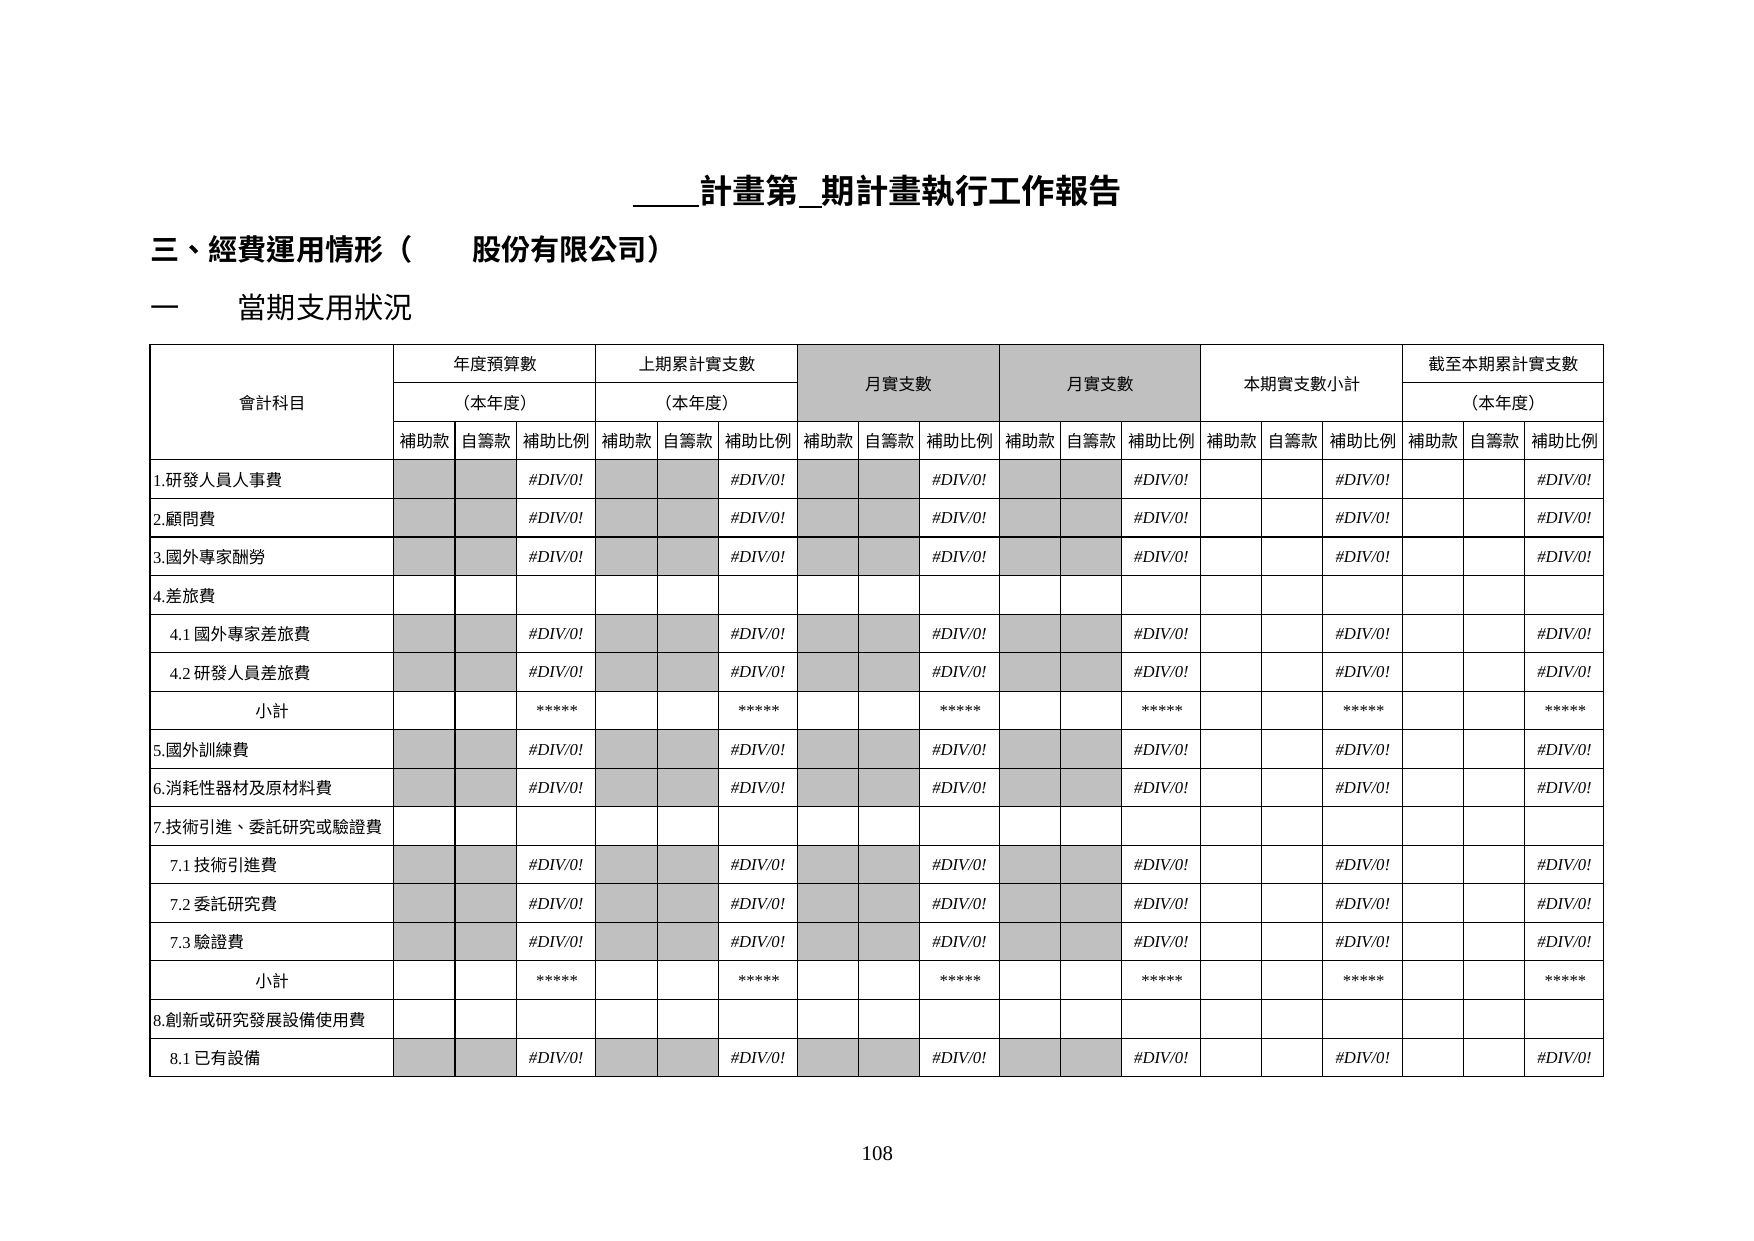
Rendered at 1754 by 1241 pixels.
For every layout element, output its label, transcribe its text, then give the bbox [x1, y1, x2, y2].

table_cell [596, 1039, 657, 1076]
table_cell #DIV/0! [719, 769, 797, 806]
table_cell ***** [517, 961, 595, 999]
table_cell [1403, 460, 1463, 498]
table_cell [1000, 923, 1060, 960]
table_cell [1000, 615, 1060, 652]
table_cell [596, 653, 657, 691]
table_cell #DIV/0! [920, 769, 999, 806]
table_cell #DIV/0! [1525, 1039, 1603, 1076]
table_cell #DIV/0! [719, 460, 797, 498]
table_cell [658, 807, 718, 845]
table_cell 自籌款 [1464, 422, 1524, 459]
table_cell #DIV/0! [1323, 499, 1402, 536]
table_cell #DIV/0! [1122, 499, 1200, 536]
table_cell [1000, 769, 1060, 806]
table_cell #DIV/0! [920, 653, 999, 691]
table_cell #DIV/0! [1323, 1039, 1402, 1076]
table_cell [1201, 807, 1261, 845]
table_cell [1201, 615, 1261, 652]
table_cell #DIV/0! [1525, 460, 1603, 498]
table_cell [456, 730, 516, 768]
table_cell [1201, 538, 1261, 575]
table_cell [596, 807, 657, 845]
table_cell 7.3驗證費 [151, 923, 393, 960]
table_cell 8.1已有設備 [151, 1039, 393, 1076]
table_cell [658, 499, 718, 536]
table_cell [394, 653, 454, 691]
table_cell [1464, 846, 1524, 883]
table_cell [1000, 961, 1060, 999]
table_cell [1061, 730, 1121, 768]
table_cell [1201, 499, 1261, 536]
table_cell #DIV/0! [1525, 884, 1603, 922]
table_cell [798, 884, 858, 922]
table_cell 自籌款 [658, 422, 718, 459]
table_cell [1201, 576, 1261, 613]
table_cell 4.1國外專家差旅費 [151, 615, 393, 652]
table_cell [798, 1000, 858, 1037]
table_cell [658, 730, 718, 768]
table_cell [1403, 961, 1463, 999]
table_cell #DIV/0! [1323, 846, 1402, 883]
table_cell [1403, 846, 1463, 883]
table_cell [1061, 538, 1121, 575]
table_cell #DIV/0! [1122, 615, 1200, 652]
table_cell ***** [920, 692, 999, 729]
table_cell [658, 961, 718, 999]
table_header 年度預算數 [394, 345, 595, 382]
table_cell 6.消耗性器材及原材料費 [151, 769, 393, 806]
table_cell [1464, 961, 1524, 999]
table_cell [798, 730, 858, 768]
table_cell [1262, 576, 1322, 613]
table_cell [1201, 846, 1261, 883]
table_cell [1000, 653, 1060, 691]
table_cell [920, 807, 999, 845]
table_cell [1262, 1039, 1322, 1076]
table_cell 2.顧問費 [151, 499, 393, 536]
table_cell #DIV/0! [517, 1039, 595, 1076]
table_cell #DIV/0! [920, 499, 999, 536]
table_cell [1262, 1000, 1322, 1037]
table_cell [920, 1000, 999, 1037]
table_cell [596, 692, 657, 729]
table_cell #DIV/0! [920, 846, 999, 883]
table_cell #DIV/0! [1525, 730, 1603, 768]
table_cell [658, 653, 718, 691]
table_cell #DIV/0! [1122, 884, 1200, 922]
table_cell ***** [719, 961, 797, 999]
table_cell 補助款 [798, 422, 858, 459]
table_cell [394, 807, 454, 845]
table_cell 小計 [151, 692, 393, 729]
table_cell #DIV/0! [719, 884, 797, 922]
table_cell [596, 576, 657, 613]
table_cell #DIV/0! [920, 538, 999, 575]
table_cell [596, 615, 657, 652]
table_cell ***** [1122, 692, 1200, 729]
table_cell [456, 884, 516, 922]
table_cell [1000, 692, 1060, 729]
table_cell #DIV/0! [1525, 615, 1603, 652]
table_cell [1464, 1000, 1524, 1037]
table_cell #DIV/0! [1525, 769, 1603, 806]
table_cell [658, 769, 718, 806]
table_cell #DIV/0! [517, 769, 595, 806]
table_cell 補助款 [1201, 422, 1261, 459]
table_cell 4.2研發人員差旅費 [151, 653, 393, 691]
table_cell 補助比例 [920, 422, 999, 459]
table_cell [1403, 884, 1463, 922]
table_cell [1262, 653, 1322, 691]
table_cell [859, 730, 919, 768]
table_cell [798, 460, 858, 498]
table_cell [1262, 961, 1322, 999]
table_cell [1061, 923, 1121, 960]
table_cell #DIV/0! [517, 538, 595, 575]
table_cell 5.國外訓練費 [151, 730, 393, 768]
table_cell [1464, 499, 1524, 536]
table_cell [859, 884, 919, 922]
table_cell [456, 923, 516, 960]
table_cell [658, 1000, 718, 1037]
table_cell #DIV/0! [1122, 460, 1200, 498]
table_cell [1262, 884, 1322, 922]
table_cell [456, 576, 516, 613]
table_cell [456, 846, 516, 883]
table_cell [859, 538, 919, 575]
table_cell [1061, 692, 1121, 729]
table_cell #DIV/0! [1525, 538, 1603, 575]
table_cell [1201, 769, 1261, 806]
table_cell [859, 576, 919, 613]
table_cell #DIV/0! [719, 499, 797, 536]
table_cell [394, 692, 454, 729]
table_cell [1262, 769, 1322, 806]
table_cell 自籌款 [456, 422, 516, 459]
table_cell [394, 961, 454, 999]
table_cell [798, 1039, 858, 1076]
table_cell [1262, 730, 1322, 768]
table_cell [658, 1039, 718, 1076]
table_cell #DIV/0! [719, 615, 797, 652]
table_cell [394, 576, 454, 613]
table_cell [859, 846, 919, 883]
table_cell [798, 769, 858, 806]
table_cell [1201, 1039, 1261, 1076]
table_cell [1464, 576, 1524, 613]
table_cell [1403, 576, 1463, 613]
table_cell [1403, 653, 1463, 691]
table_cell [1061, 884, 1121, 922]
table_cell [517, 807, 595, 845]
table_cell [1323, 576, 1402, 613]
table_cell #DIV/0! [517, 460, 595, 498]
table_cell （本年度） [1403, 383, 1603, 421]
table_cell 3.國外專家酬勞 [151, 538, 393, 575]
table_cell 補助款 [1000, 422, 1060, 459]
table_cell [456, 1039, 516, 1076]
table_cell ***** [1323, 692, 1402, 729]
table_cell [798, 576, 858, 613]
table_cell 7.技術引進、委託研究或驗證費 [151, 807, 393, 845]
table_cell #DIV/0! [920, 460, 999, 498]
table_cell [1464, 615, 1524, 652]
table_cell [1464, 653, 1524, 691]
table_cell ***** [1525, 961, 1603, 999]
table_cell 補助比例 [517, 422, 595, 459]
table_cell [456, 538, 516, 575]
table_cell #DIV/0! [1122, 730, 1200, 768]
table_cell #DIV/0! [1323, 460, 1402, 498]
table_cell [1323, 1000, 1402, 1037]
table_cell [798, 807, 858, 845]
table_cell [1000, 538, 1060, 575]
table_cell #DIV/0! [1122, 846, 1200, 883]
table_cell [719, 807, 797, 845]
table_cell [1061, 769, 1121, 806]
table_cell [456, 769, 516, 806]
table_cell #DIV/0! [1323, 653, 1402, 691]
table_header 本期實支數小計 [1201, 345, 1402, 421]
table_cell [798, 961, 858, 999]
table_cell [1403, 730, 1463, 768]
table_cell ***** [1323, 961, 1402, 999]
table_cell [859, 460, 919, 498]
table_cell [1403, 499, 1463, 536]
table_cell [1122, 1000, 1200, 1037]
list 當期支用狀況 [150, 269, 1604, 344]
table_cell [1061, 615, 1121, 652]
table_cell [1464, 1039, 1524, 1076]
table_cell [596, 923, 657, 960]
table_cell #DIV/0! [920, 615, 999, 652]
table_cell 補助比例 [1122, 422, 1200, 459]
table_cell [859, 653, 919, 691]
table_cell #DIV/0! [1525, 653, 1603, 691]
table_cell [859, 961, 919, 999]
table_cell #DIV/0! [517, 653, 595, 691]
table_cell [1201, 730, 1261, 768]
table_cell 補助款 [596, 422, 657, 459]
table_cell [596, 1000, 657, 1037]
table_cell [596, 730, 657, 768]
table_cell [596, 769, 657, 806]
table_cell [658, 884, 718, 922]
table_cell [1201, 923, 1261, 960]
table_cell [456, 807, 516, 845]
table_cell [1262, 615, 1322, 652]
table_cell [658, 846, 718, 883]
table_cell #DIV/0! [719, 538, 797, 575]
table_cell 補助比例 [1323, 422, 1402, 459]
table_cell ***** [920, 961, 999, 999]
table_cell [1000, 1000, 1060, 1037]
table_cell ***** [517, 692, 595, 729]
table_cell 小計 [151, 961, 393, 999]
table_cell [798, 499, 858, 536]
text 三、經費運用情形（ 股份有限公司） [150, 226, 1604, 269]
table_cell [1061, 1000, 1121, 1037]
table_cell [1525, 807, 1603, 845]
table_cell 自籌款 [859, 422, 919, 459]
table_cell [1464, 692, 1524, 729]
table_cell [517, 1000, 595, 1037]
table_cell #DIV/0! [517, 499, 595, 536]
table_cell #DIV/0! [719, 923, 797, 960]
table_cell [798, 692, 858, 729]
table_cell [596, 460, 657, 498]
table_cell [394, 923, 454, 960]
table_cell [798, 846, 858, 883]
table_cell [1262, 538, 1322, 575]
table_cell [658, 692, 718, 729]
table_cell [596, 499, 657, 536]
table_cell [1262, 923, 1322, 960]
table_cell #DIV/0! [1525, 499, 1603, 536]
table_cell [859, 615, 919, 652]
table_cell [1403, 615, 1463, 652]
table_cell #DIV/0! [1323, 884, 1402, 922]
table_cell [394, 769, 454, 806]
table_cell #DIV/0! [1122, 769, 1200, 806]
table_cell [658, 538, 718, 575]
table_cell #DIV/0! [920, 1039, 999, 1076]
table_cell #DIV/0! [1122, 538, 1200, 575]
table_cell #DIV/0! [1323, 615, 1402, 652]
table_cell （本年度） [596, 383, 797, 421]
table_cell #DIV/0! [1323, 538, 1402, 575]
table_cell 4.差旅費 [151, 576, 393, 613]
table_cell 自籌款 [1262, 422, 1322, 459]
table_cell #DIV/0! [1122, 923, 1200, 960]
table_cell [1000, 884, 1060, 922]
table_cell [596, 884, 657, 922]
table_cell [1201, 692, 1261, 729]
table_cell [1201, 884, 1261, 922]
table_cell [658, 615, 718, 652]
table_cell [1201, 653, 1261, 691]
table_cell [1464, 460, 1524, 498]
table_cell [1061, 576, 1121, 613]
table_cell [1464, 923, 1524, 960]
table_cell [596, 538, 657, 575]
table_cell [1000, 499, 1060, 536]
table_cell [1000, 576, 1060, 613]
table_cell [456, 460, 516, 498]
table_cell [719, 1000, 797, 1037]
table_cell #DIV/0! [719, 846, 797, 883]
table_cell 自籌款 [1061, 422, 1121, 459]
table_cell #DIV/0! [719, 1039, 797, 1076]
table_cell [1525, 576, 1603, 613]
table_cell [517, 576, 595, 613]
table_cell #DIV/0! [517, 730, 595, 768]
table_cell 補助比例 [1525, 422, 1603, 459]
table_header 截至本期累計實支數 [1403, 345, 1603, 382]
table_cell [1262, 807, 1322, 845]
table_cell [1464, 884, 1524, 922]
table_cell 補助款 [1403, 422, 1463, 459]
table_cell #DIV/0! [920, 923, 999, 960]
table_cell [798, 538, 858, 575]
table_cell [658, 460, 718, 498]
table_cell #DIV/0! [1525, 923, 1603, 960]
table_cell [1262, 692, 1322, 729]
table_cell [1464, 538, 1524, 575]
table_cell #DIV/0! [1323, 923, 1402, 960]
table_cell [456, 692, 516, 729]
table_cell [1000, 730, 1060, 768]
table_header 月實支數 [1000, 345, 1200, 421]
table_cell [1000, 807, 1060, 845]
table_cell [1464, 769, 1524, 806]
table_cell [1061, 499, 1121, 536]
table_cell [658, 576, 718, 613]
table_cell [1464, 807, 1524, 845]
table_cell #DIV/0! [517, 884, 595, 922]
table_cell [798, 615, 858, 652]
table_cell [859, 769, 919, 806]
table_cell [1201, 460, 1261, 498]
table_cell [1262, 499, 1322, 536]
table_cell [456, 1000, 516, 1037]
table_cell （本年度） [394, 383, 595, 421]
table_cell ***** [719, 692, 797, 729]
table_cell [798, 653, 858, 691]
table_header 會計科目 [151, 345, 393, 459]
table_cell #DIV/0! [517, 846, 595, 883]
table_cell [1403, 923, 1463, 960]
table_cell [1061, 846, 1121, 883]
table_header 月實支數 [798, 345, 999, 421]
table_cell #DIV/0! [1122, 1039, 1200, 1076]
table_cell [1061, 807, 1121, 845]
table_cell [658, 923, 718, 960]
table_cell [859, 692, 919, 729]
table_cell [456, 499, 516, 536]
table_cell [394, 538, 454, 575]
table_cell [1262, 846, 1322, 883]
table_cell 1.研發人員人事費 [151, 460, 393, 498]
table_cell [394, 499, 454, 536]
table_cell 8.創新或研究發展設備使用費 [151, 1000, 393, 1037]
table_cell [1403, 538, 1463, 575]
table_cell [1403, 769, 1463, 806]
table_cell [394, 846, 454, 883]
table_cell [1403, 1039, 1463, 1076]
table_cell 7.1技術引進費 [151, 846, 393, 883]
table_cell [456, 615, 516, 652]
text 計畫第 期計畫執行工作報告 [150, 151, 1604, 226]
table_cell #DIV/0! [1525, 846, 1603, 883]
table_cell [394, 460, 454, 498]
table_cell [1122, 576, 1200, 613]
table_cell [1201, 1000, 1261, 1037]
table_cell [1403, 1000, 1463, 1037]
table_cell [859, 499, 919, 536]
table_cell [456, 653, 516, 691]
table_cell ***** [1525, 692, 1603, 729]
table_cell 7.2委託研究費 [151, 884, 393, 922]
table_cell ***** [1122, 961, 1200, 999]
table_cell #DIV/0! [517, 923, 595, 960]
table_cell [1323, 807, 1402, 845]
table_cell [1525, 1000, 1603, 1037]
table_cell [394, 615, 454, 652]
table_cell [1061, 653, 1121, 691]
table_cell [1122, 807, 1200, 845]
table_cell #DIV/0! [920, 730, 999, 768]
table_cell [596, 961, 657, 999]
table_cell [1201, 961, 1261, 999]
table_cell 補助款 [394, 422, 454, 459]
table_cell [859, 807, 919, 845]
table_cell [859, 1039, 919, 1076]
table_cell #DIV/0! [719, 730, 797, 768]
table_cell 補助比例 [719, 422, 797, 459]
table_cell [1403, 692, 1463, 729]
table_header 上期累計實支數 [596, 345, 797, 382]
table_cell [798, 923, 858, 960]
table_cell [1000, 1039, 1060, 1076]
table_cell #DIV/0! [920, 884, 999, 922]
table_cell [1000, 460, 1060, 498]
table_cell #DIV/0! [719, 653, 797, 691]
table_cell [394, 1039, 454, 1076]
table_cell [1061, 961, 1121, 999]
table_cell [456, 961, 516, 999]
table_cell [1464, 730, 1524, 768]
table_cell [719, 576, 797, 613]
table_cell #DIV/0! [1323, 730, 1402, 768]
table_cell [859, 1000, 919, 1037]
table_cell #DIV/0! [1122, 653, 1200, 691]
table_cell [394, 1000, 454, 1037]
table_cell [859, 923, 919, 960]
table_cell #DIV/0! [517, 615, 595, 652]
table_cell [1061, 1039, 1121, 1076]
table_cell [394, 884, 454, 922]
table_cell #DIV/0! [1323, 769, 1402, 806]
table_cell [596, 846, 657, 883]
table_cell [920, 576, 999, 613]
table_cell [1061, 460, 1121, 498]
table_cell [1000, 846, 1060, 883]
table_cell [1403, 807, 1463, 845]
table_cell [1262, 460, 1322, 498]
table_cell [394, 730, 454, 768]
